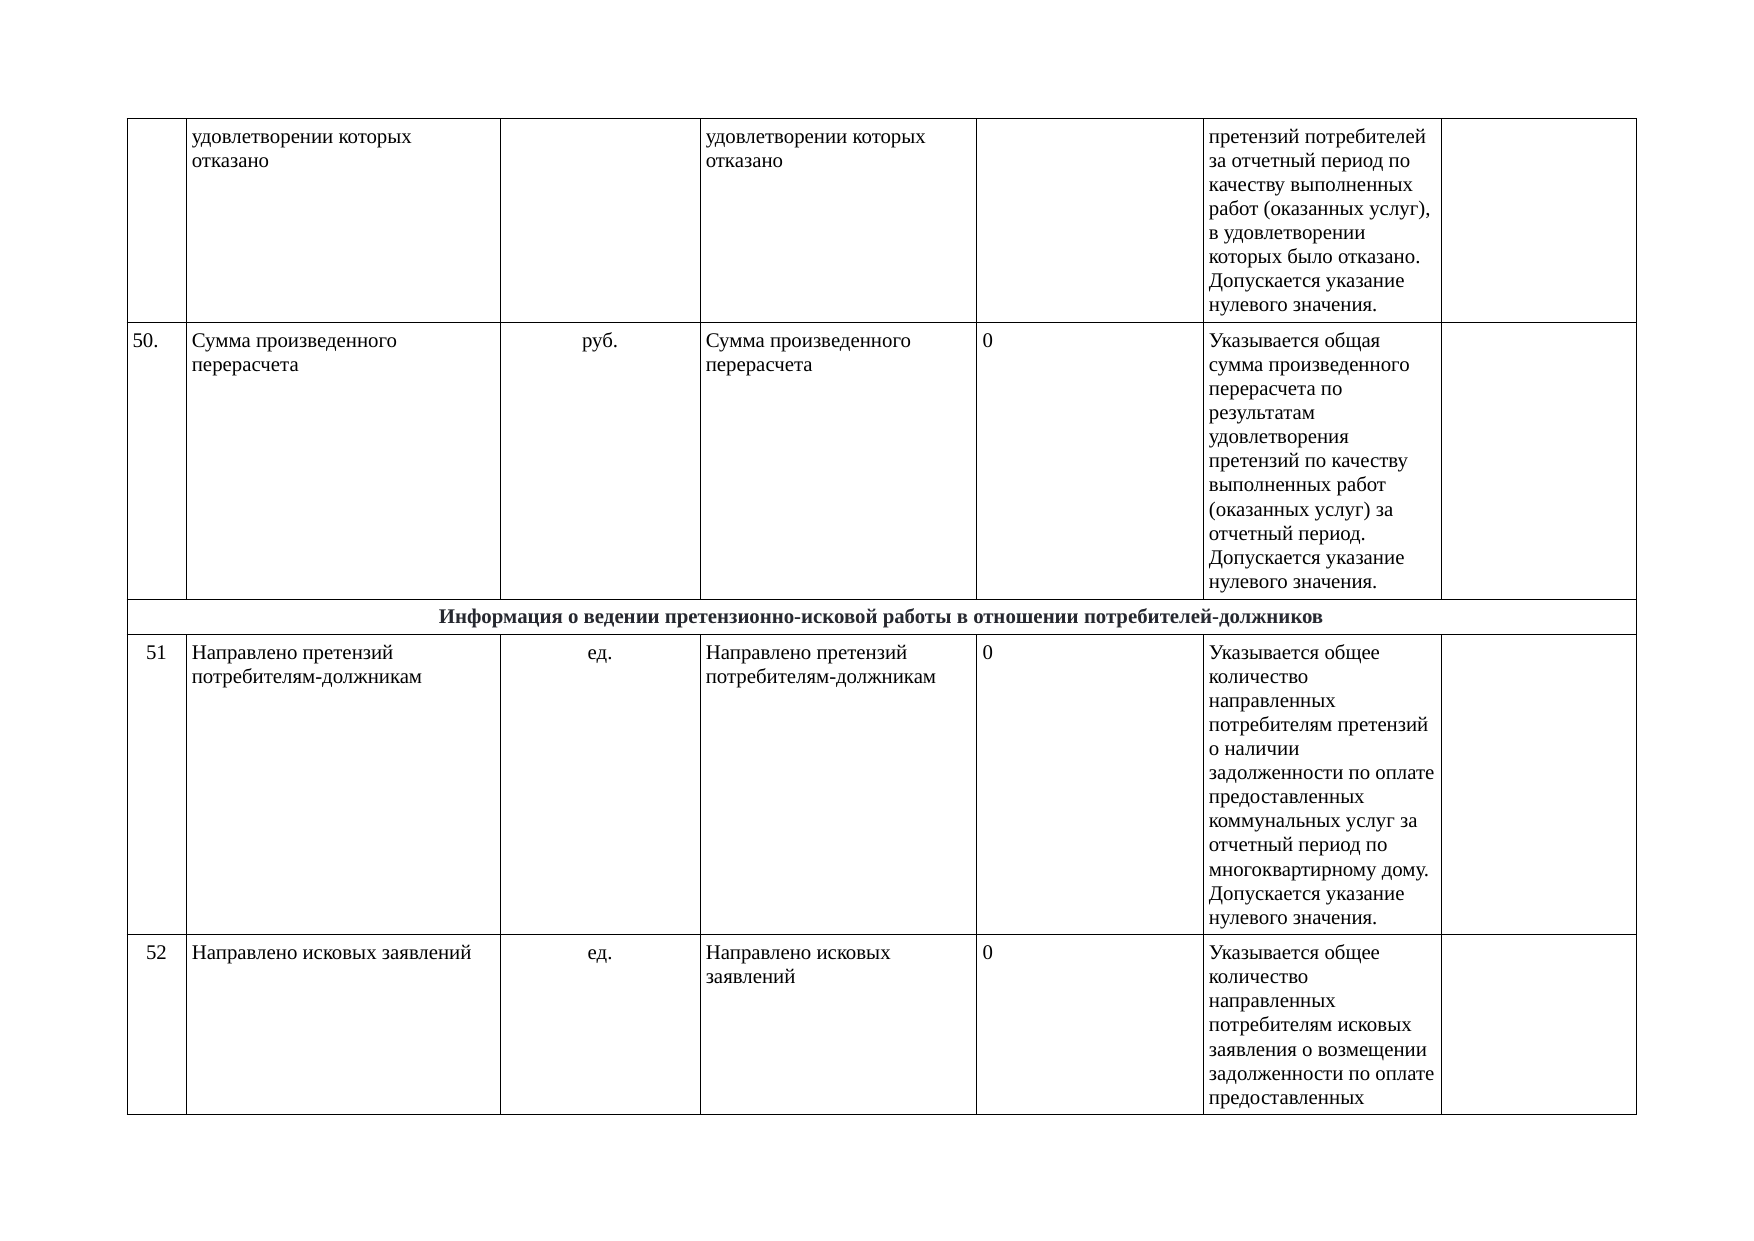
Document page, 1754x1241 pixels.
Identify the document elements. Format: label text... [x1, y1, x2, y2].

table_cell претензий потребителей за отчетный период по качеству выполненных работ (оказанных услуг), в удовлетворении которых было отказано. Допускается указание нулевого значения. [1204, 119, 1441, 322]
table_cell [1442, 635, 1636, 934]
table_cell удовлетворении которых отказано [701, 119, 976, 322]
table_cell ед. [501, 635, 700, 934]
table_cell Информация о ведении претензионно-исковой работы в отношении потребителей-должников [128, 600, 1636, 634]
table_cell 50. [128, 323, 186, 598]
table_cell [128, 119, 186, 322]
table_cell 0 [977, 635, 1203, 934]
table_cell руб. [501, 323, 700, 598]
table_cell 0 [977, 935, 1203, 1114]
table_cell 52 [128, 935, 186, 1114]
table_cell Направлено претензий потребителям-должникам [701, 635, 976, 934]
table_cell удовлетворении которых отказано [187, 119, 500, 322]
table_cell [977, 119, 1203, 322]
table_cell Направлено претензий потребителям-должникам [187, 635, 500, 934]
table_cell Сумма произведенного перерасчета [187, 323, 500, 598]
table_cell [1442, 323, 1636, 598]
table_cell Направлено исковых заявлений [701, 935, 976, 1114]
table_cell Указывается общее количество направленных потребителям претензий о наличии задолженности по оплате предоставленных коммунальных услуг за отчетный период по многоквартирному дому. Допускается указание нулевого значения. [1204, 635, 1441, 934]
table_cell Указывается общее количество направленных потребителям исковых заявления о возмещении задолженности по оплате предоставленных [1204, 935, 1441, 1114]
table_cell 0 [977, 323, 1203, 598]
table_cell [501, 119, 700, 322]
table_cell [1442, 119, 1636, 322]
table_cell ед. [501, 935, 700, 1114]
table_cell Указывается общая сумма произведенного перерасчета по результатам удовлетворения претензий по качеству выполненных работ (оказанных услуг) за отчетный период. Допускается указание нулевого значения. [1204, 323, 1441, 598]
table_cell [1442, 935, 1636, 1114]
table_cell Направлено исковых заявлений [187, 935, 500, 1114]
table_cell Сумма произведенного перерасчета [701, 323, 976, 598]
table_cell 51 [128, 635, 186, 934]
